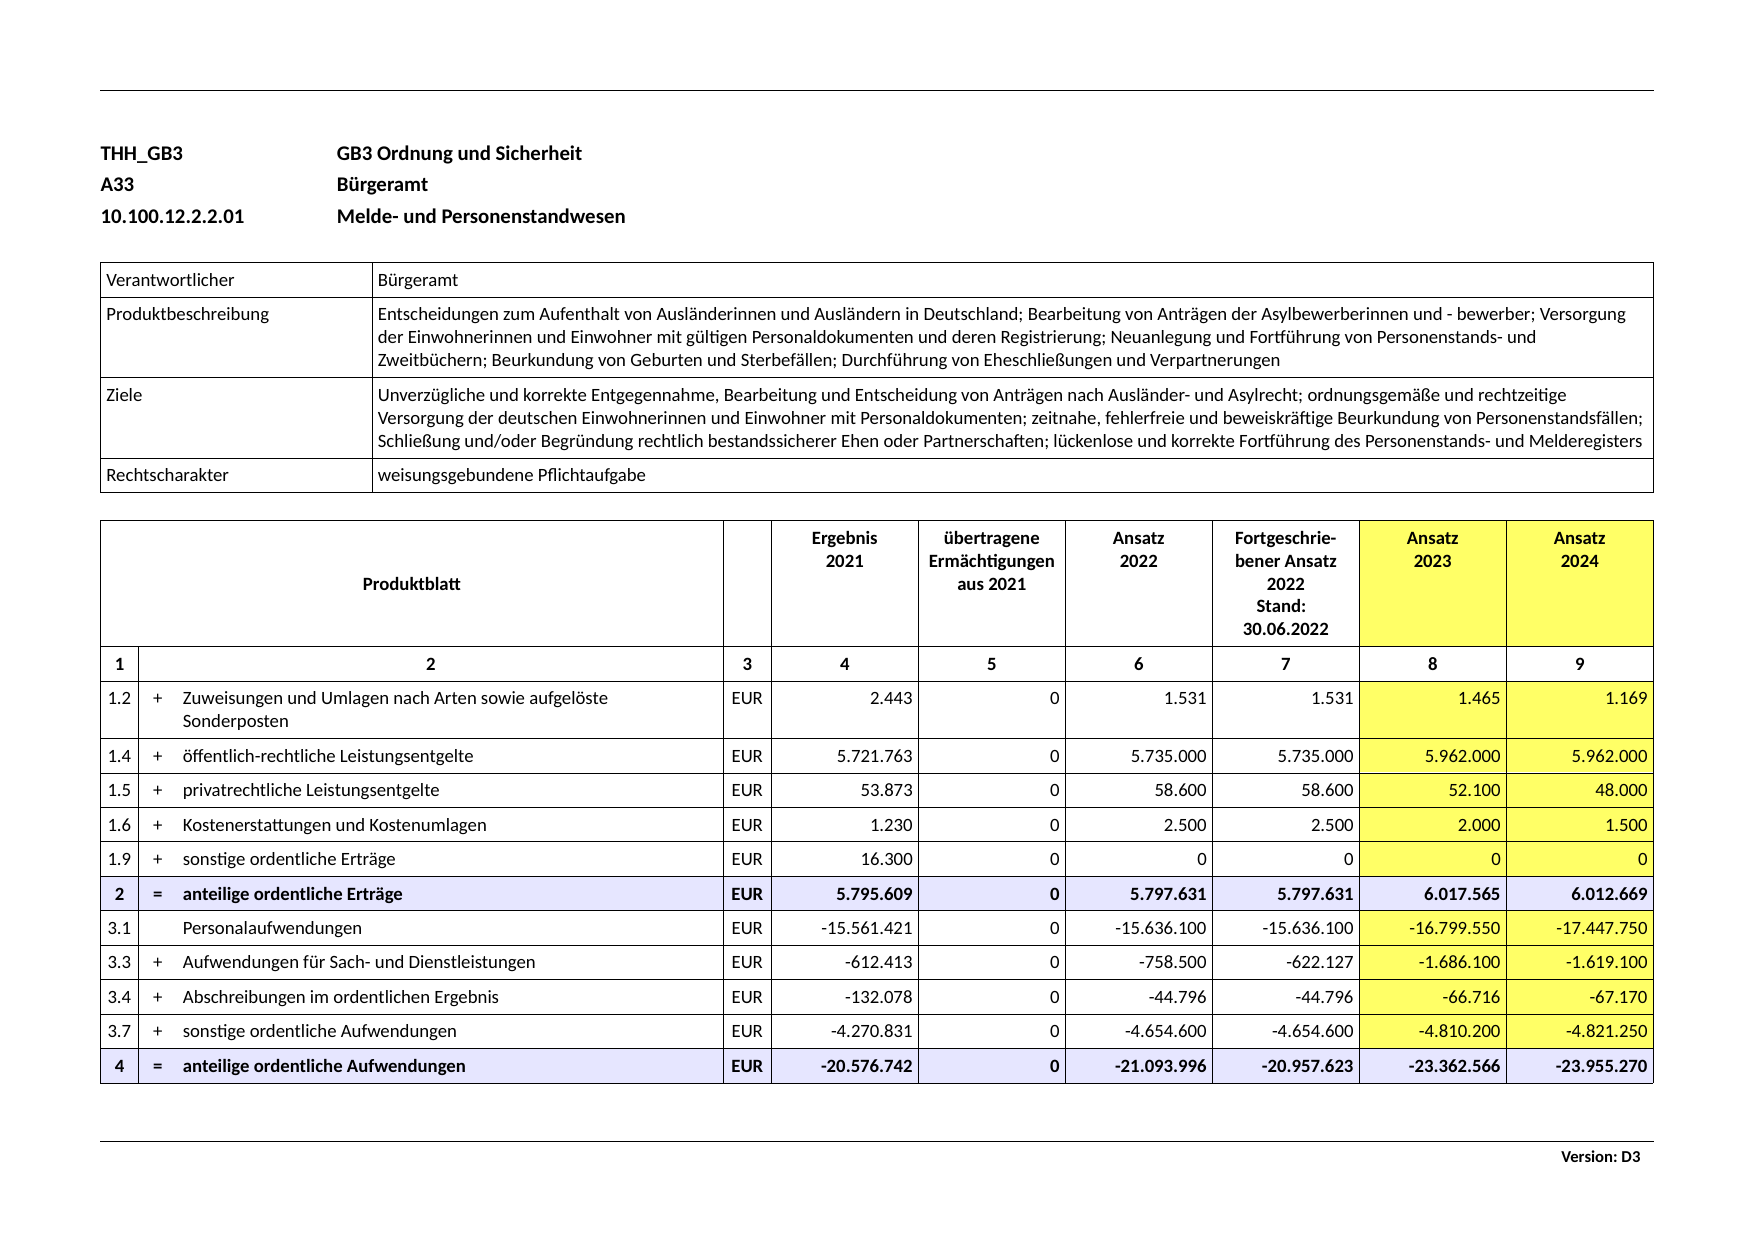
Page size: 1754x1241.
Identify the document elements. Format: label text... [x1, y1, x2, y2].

table_cell 0 [919, 946, 1065, 979]
text THH_GB3 GB3 Ordnung und Sicherheit [100, 140, 1653, 166]
table_cell -4.654.600 [1213, 1015, 1359, 1048]
table_cell 3.3 [101, 946, 138, 979]
table_cell sonstige ordentliche Erträge [177, 842, 723, 876]
table_cell EUR [724, 877, 771, 910]
table_cell 5.721.763 [772, 739, 918, 772]
table_header Ergebnis 2021 [772, 521, 918, 646]
table_cell 5 [919, 647, 1065, 681]
table_cell -16.799.550 [1360, 911, 1506, 945]
table_cell EUR [724, 980, 771, 1014]
table_header Ansatz 2024 [1507, 521, 1653, 646]
table_header [724, 521, 771, 646]
table_cell 5.735.000 [1066, 739, 1212, 772]
table_cell 9 [1507, 647, 1653, 681]
table_cell EUR [724, 1015, 771, 1048]
table_cell 0 [919, 1049, 1065, 1083]
table_cell EUR [724, 842, 771, 876]
table_cell -15.636.100 [1066, 911, 1212, 945]
table_cell 48.000 [1507, 774, 1653, 807]
table_cell 4 [101, 1049, 138, 1083]
table_cell 0 [1066, 842, 1212, 876]
table_cell -4.821.250 [1507, 1015, 1653, 1048]
table_cell 5.962.000 [1507, 739, 1653, 772]
table_cell + [139, 980, 177, 1014]
table_cell -66.716 [1360, 980, 1506, 1014]
table_cell + [139, 682, 177, 738]
table_cell 2.443 [772, 682, 918, 738]
table_header Ansatz 2023 [1360, 521, 1506, 646]
table_cell 8 [1360, 647, 1506, 681]
table_cell privatrechtliche Leistungsentgelte [177, 774, 723, 807]
table_cell 2.500 [1066, 808, 1212, 841]
table_cell 0 [919, 774, 1065, 807]
table_cell -4.654.600 [1066, 1015, 1212, 1048]
table_header Produktblatt [101, 521, 723, 646]
table_cell EUR [724, 682, 771, 738]
table_cell 5.962.000 [1360, 739, 1506, 772]
table_cell -15.561.421 [772, 911, 918, 945]
table_cell 1.9 [101, 842, 138, 876]
table_cell 2.500 [1213, 808, 1359, 841]
table_header Ansatz 2022 [1066, 521, 1212, 646]
table_cell 2 [101, 877, 138, 910]
table_cell EUR [724, 1049, 771, 1083]
table_cell + [139, 739, 177, 772]
table_cell 3.1 [101, 911, 138, 945]
table_cell EUR [724, 808, 771, 841]
text 10.100.12.2.2.01 Melde- und Personenstandwesen [100, 203, 1653, 228]
table_cell -20.957.623 [1213, 1049, 1359, 1083]
table_cell + [139, 774, 177, 807]
table_cell 58.600 [1066, 774, 1212, 807]
table_cell -15.636.100 [1213, 911, 1359, 945]
table_cell -612.413 [772, 946, 918, 979]
table_cell 5.795.609 [772, 877, 918, 910]
table_cell Rechtscharakter [101, 459, 372, 492]
table_cell 2.000 [1360, 808, 1506, 841]
table_cell -44.796 [1066, 980, 1212, 1014]
table_cell + [139, 808, 177, 841]
text A33 Bürgeramt [100, 172, 1653, 197]
table_cell 1.5 [101, 774, 138, 807]
table_cell Aufwendungen für Sach- und Dienstleistungen [177, 946, 723, 979]
table_cell 5.735.000 [1213, 739, 1359, 772]
table_cell Personalaufwendungen [177, 911, 723, 945]
table_cell 52.100 [1360, 774, 1506, 807]
table_cell 1.4 [101, 739, 138, 772]
table_cell = [139, 1049, 177, 1083]
table_cell 0 [919, 739, 1065, 772]
table_cell = [139, 877, 177, 910]
table_cell 0 [1213, 842, 1359, 876]
table_cell 4 [772, 647, 918, 681]
table_cell 1.531 [1066, 682, 1212, 738]
table_cell -67.170 [1507, 980, 1653, 1014]
table_cell -23.362.566 [1360, 1049, 1506, 1083]
table_cell -4.270.831 [772, 1015, 918, 1048]
table_cell 0 [919, 877, 1065, 910]
table_cell 5.797.631 [1066, 877, 1212, 910]
table_cell weisungsgebundene Pflichtaufgabe [373, 459, 1653, 492]
table_cell 6.012.669 [1507, 877, 1653, 910]
table_cell 16.300 [772, 842, 918, 876]
table_cell -132.078 [772, 980, 918, 1014]
table_cell -758.500 [1066, 946, 1212, 979]
table_cell anteilige ordentliche Aufwendungen [177, 1049, 723, 1083]
table_cell 0 [919, 842, 1065, 876]
table_cell -622.127 [1213, 946, 1359, 979]
table_cell 3.7 [101, 1015, 138, 1048]
table_cell -1.686.100 [1360, 946, 1506, 979]
table_cell 0 [919, 980, 1065, 1014]
table_cell sonstige ordentliche Aufwendungen [177, 1015, 723, 1048]
table_cell 1.2 [101, 682, 138, 738]
table_cell 1.531 [1213, 682, 1359, 738]
table_cell EUR [724, 774, 771, 807]
table_cell 1.230 [772, 808, 918, 841]
table_cell -17.447.750 [1507, 911, 1653, 945]
table_cell EUR [724, 739, 771, 772]
table_cell 7 [1213, 647, 1359, 681]
table_cell 6.017.565 [1360, 877, 1506, 910]
table_cell 0 [919, 911, 1065, 945]
table_cell + [139, 946, 177, 979]
table_cell 1 [101, 647, 138, 681]
table_cell 0 [1507, 842, 1653, 876]
table_cell Unverzügliche und korrekte Entgegennahme, Bearbeitung und Entscheidung von Anträgen nach Ausländer- und Asylrecht; ordnungsgemäße und rechtzeitige Versorgung der deutschen Einwohnerinnen und Einwohner mit Personaldokumenten; zeitnahe, fehlerfreie und beweiskräftige Beurkundung von Personenstandsfällen; Schließung und/oder Begründung rechtlich bestandssicherer Ehen oder Partnerschaften; lückenlose und korrekte Fortführung des Personenstands- und Melderegisters [373, 378, 1653, 457]
table_cell -44.796 [1213, 980, 1359, 1014]
table_cell -1.619.100 [1507, 946, 1653, 979]
table_cell anteilige ordentliche Erträge [177, 877, 723, 910]
table_cell 5.797.631 [1213, 877, 1359, 910]
table_cell -23.955.270 [1507, 1049, 1653, 1083]
table_cell 3 [724, 647, 771, 681]
table_cell 3.4 [101, 980, 138, 1014]
table_cell 0 [919, 808, 1065, 841]
table_cell Produktbeschreibung [101, 298, 372, 377]
table_cell EUR [724, 911, 771, 945]
table_cell EUR [724, 946, 771, 979]
table_header Verantwortlicher [101, 263, 372, 297]
table_cell 1.169 [1507, 682, 1653, 738]
table_cell 0 [1360, 842, 1506, 876]
table_cell + [139, 1015, 177, 1048]
table_cell -21.093.996 [1066, 1049, 1212, 1083]
table_header Bürgeramt [373, 263, 1653, 297]
table_cell 6 [1066, 647, 1212, 681]
table_cell 1.500 [1507, 808, 1653, 841]
table_cell öffentlich-rechtliche Leistungsentgelte [177, 739, 723, 772]
table_cell 1.6 [101, 808, 138, 841]
table_cell -4.810.200 [1360, 1015, 1506, 1048]
table_cell + [139, 842, 177, 876]
table_cell Ziele [101, 378, 372, 457]
table_cell [139, 911, 177, 945]
table_header Fortgeschrie-bener Ansatz 2022 Stand: 30.06.2022 [1213, 521, 1359, 646]
table_cell -20.576.742 [772, 1049, 918, 1083]
table_cell 0 [919, 1015, 1065, 1048]
table_cell 0 [919, 682, 1065, 738]
table_cell 2 [139, 647, 723, 681]
table_cell 53.873 [772, 774, 918, 807]
table_cell Abschreibungen im ordentlichen Ergebnis [177, 980, 723, 1014]
table_cell Entscheidungen zum Aufenthalt von Ausländerinnen und Ausländern in Deutschland; Bearbeitung von Anträgen der Asylbewerberinnen und - bewerber; Versorgung der Einwohnerinnen und Einwohner mit gültigen Personaldokumenten und deren Registrierung; Neuanlegung und Fortführung von Personenstands- und Zweitbüchern; Beurkundung von Geburten und Sterbefällen; Durchführung von Eheschließungen und Verpartnerungen [373, 298, 1653, 377]
table_cell 58.600 [1213, 774, 1359, 807]
table_cell Zuweisungen und Umlagen nach Arten sowie aufgelöste Sonderposten [177, 682, 723, 738]
table_header übertragene Ermächtigungen aus 2021 [919, 521, 1065, 646]
table_cell 1.465 [1360, 682, 1506, 738]
table_cell Kostenerstattungen und Kostenumlagen [177, 808, 723, 841]
